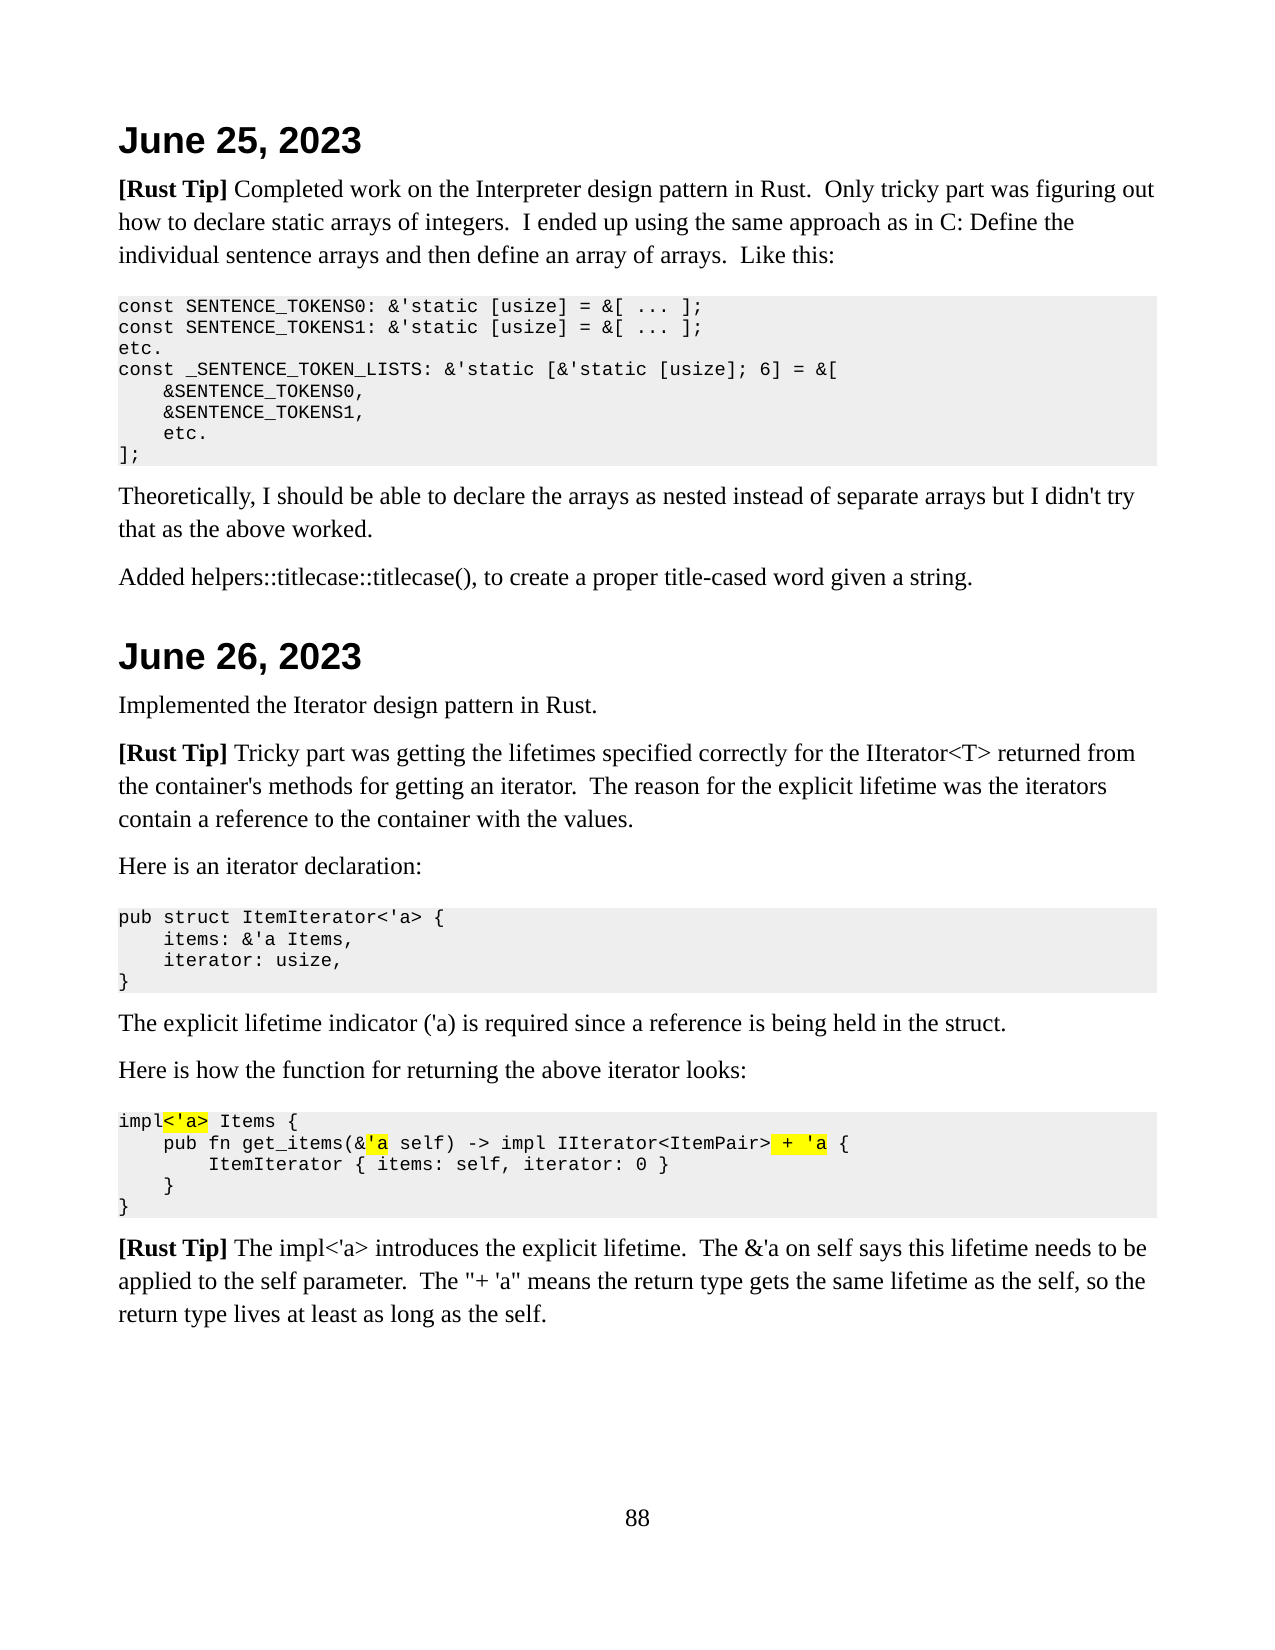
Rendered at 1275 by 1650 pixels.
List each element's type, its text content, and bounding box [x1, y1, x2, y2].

text } [118, 1176, 1157, 1197]
text Added helpers::titlecase::titlecase(), to create a proper title-cased word given a string. [118, 562, 1157, 591]
text const SENTENCE_TOKENS0: &'static [usize] = &[ ... ]; [118, 296, 1157, 318]
text etc. [118, 339, 1157, 360]
text [Rust Tip] Completed work on the Interpreter design pattern in Rust. Only tricky part was figuring out how to declare static arrays of integers. I ended up using the same approach as in C: Define the individual sentence arrays and then define an array of arrays. Like this: [118, 174, 1157, 268]
text } [118, 1197, 1157, 1218]
text ItemIterator { items: self, iterator: 0 } [118, 1155, 1157, 1176]
text pub fn get_items(&'a self) -> impl IIterator<ItemPair> + 'a { [118, 1133, 1157, 1155]
text Here is how the function for returning the above iterator looks: [118, 1056, 1157, 1084]
text } [118, 972, 1157, 993]
text Here is an iterator declaration: [118, 851, 1157, 880]
text const SENTENCE_TOKENS1: &'static [usize] = &[ ... ]; [118, 318, 1157, 339]
subtitle June 25, 2023 [118, 118, 1157, 161]
text [Rust Tip] The impl<'a> introduces the explicit lifetime. The &'a on self says this lifetime needs to be applied to the self parameter. The "+ 'a" means the return type gets the same lifetime as the self, so the return type lives at least as long as the self. [118, 1233, 1157, 1328]
text items: &'a Items, [118, 929, 1157, 951]
text const _SENTENCE_TOKEN_LISTS: &'static [&'static [usize]; 6] = &[ &SENTENCE_TOKENS0, &SENTENCE_TOKENS1, [118, 360, 1157, 424]
text impl<'a> Items { [118, 1112, 1157, 1133]
text etc. ]; [118, 424, 1157, 466]
text Implemented the Iterator design pattern in Rust. [118, 690, 1157, 719]
text iterator: usize, [118, 951, 1157, 972]
subtitle June 26, 2023 [118, 634, 1157, 678]
text [Rust Tip] Tricky part was getting the lifetimes specified correctly for the IIterator<T> returned from the container's methods for getting an iterator. The reason for the explicit lifetime was the iterators contain a reference to the container with the values. [118, 738, 1157, 833]
text Theoretically, I should be able to declare the arrays as nested instead of separate arrays but I didn't try that as the above worked. [118, 481, 1157, 543]
text pub struct ItemIterator<'a> { [118, 908, 1157, 929]
text The explicit lifetime indicator ('a) is required since a reference is being held in the struct. [118, 1008, 1157, 1037]
